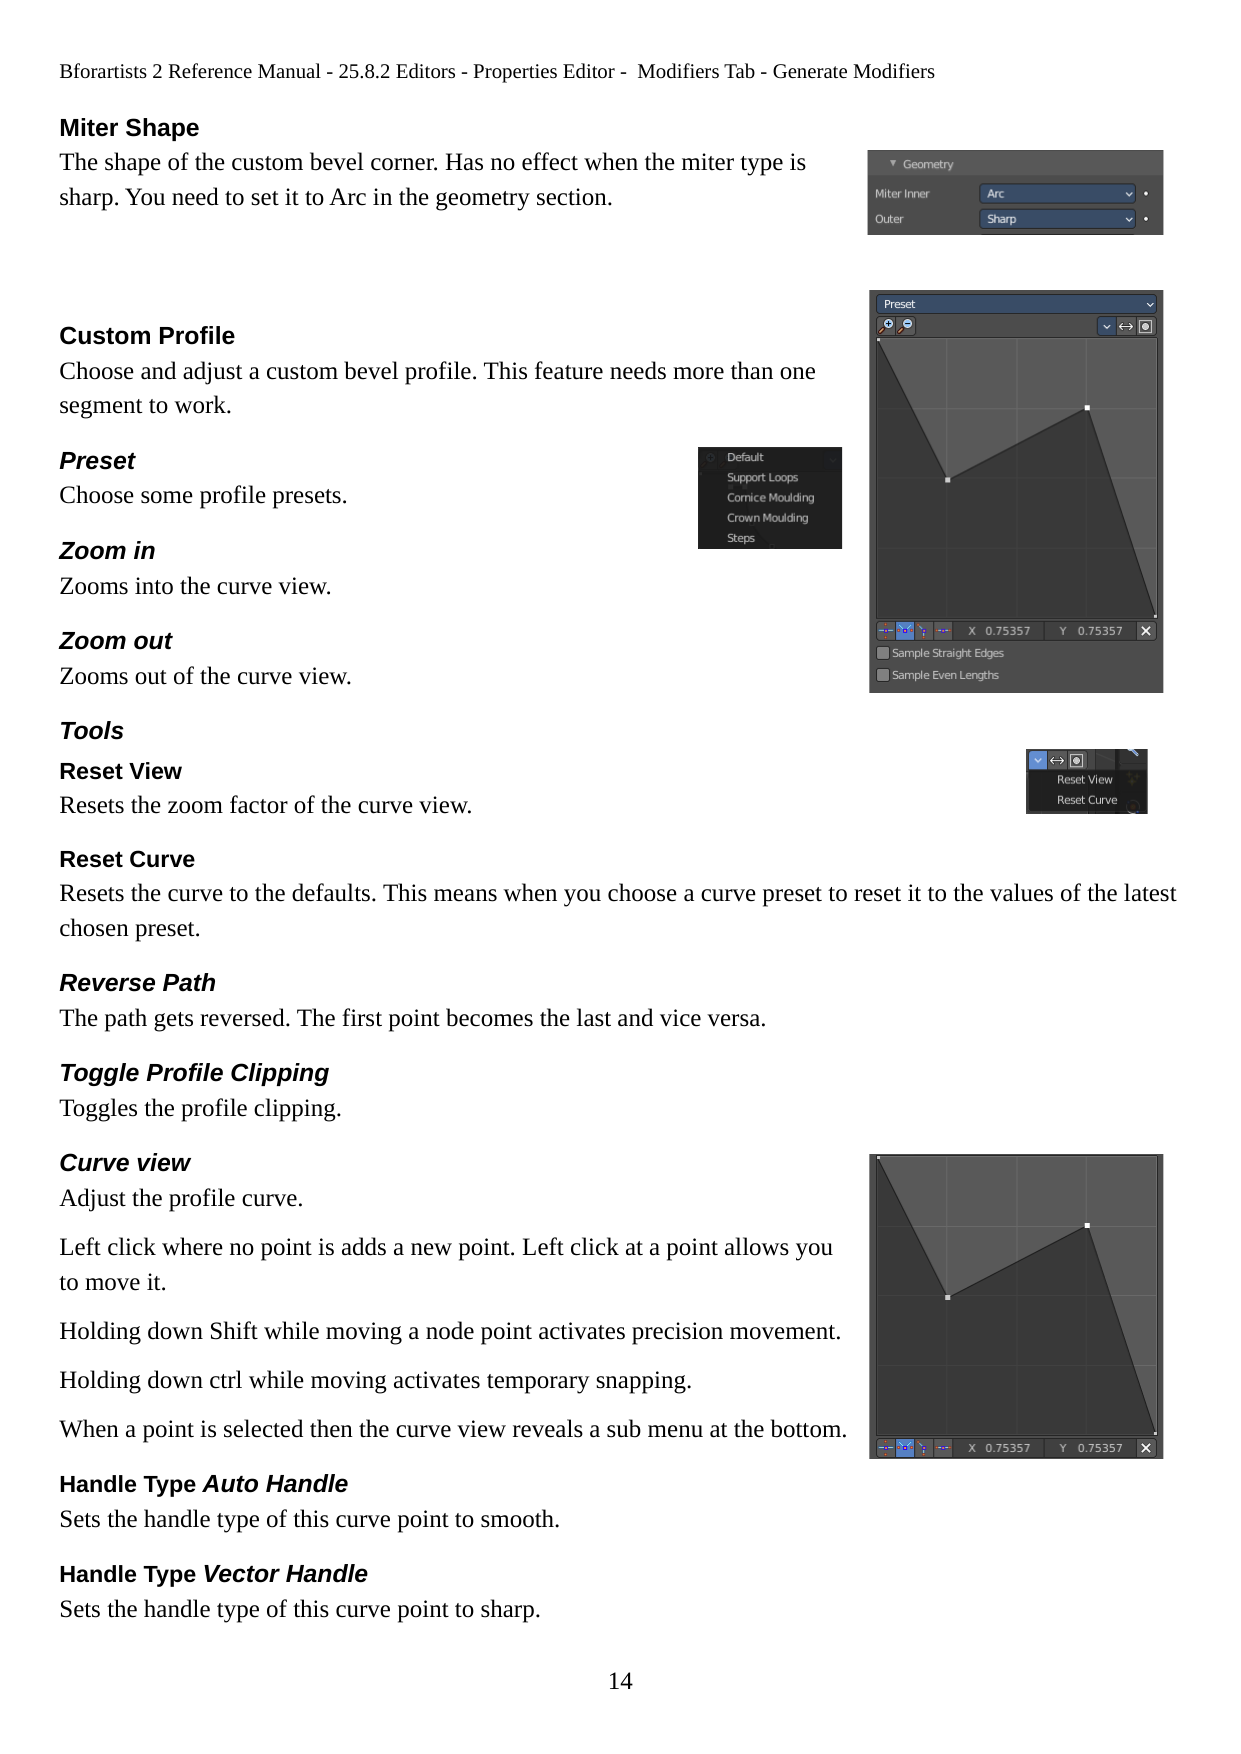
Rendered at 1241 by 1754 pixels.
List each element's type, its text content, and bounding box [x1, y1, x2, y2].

text Sets the handle type of this curve point to smooth. [59, 1504, 1181, 1533]
text [843, 481, 869, 509]
subtitle [1164, 446, 1181, 474]
subtitle Custom Profile [59, 321, 869, 350]
subtitle Zoom out [59, 626, 869, 654]
subtitle [1164, 536, 1181, 564]
text When a point is selected then the curve view reveals a sub menu at the bottom. [59, 1414, 869, 1443]
text The path gets reversed. The first point becomes the last and vice versa. [59, 1003, 1181, 1032]
text Choose some profile presets. [59, 481, 698, 509]
text Sets the handle type of this curve point to sharp. [59, 1594, 1181, 1623]
subtitle Curve view [59, 1148, 1181, 1177]
subtitle Tools [59, 716, 1181, 745]
subtitle Preset [59, 446, 869, 474]
text Holding down Shift while moving a node point activates precision movement. [59, 1316, 869, 1345]
picture [869, 290, 1164, 693]
picture [698, 447, 843, 549]
subtitle Zoom in [59, 536, 869, 564]
text The shape of the custom bevel corner. Has no effect when the miter type is sharp. You need to set it to Arc in the geometry section. [59, 147, 1181, 211]
subtitle [1164, 321, 1181, 350]
picture [1026, 749, 1148, 814]
subtitle Toggle Profile Clipping [59, 1058, 1181, 1087]
subtitle Handle Type Auto Handle [59, 1469, 1181, 1498]
text Left click where no point is adds a new point. Left click at a point allows you to move it. [59, 1232, 869, 1296]
subtitle Reset View [59, 757, 1026, 784]
subtitle [1148, 757, 1181, 784]
text Resets the curve to the defaults. This means when you choose a curve preset to reset it to the values of the latest chosen preset. [59, 878, 1181, 942]
text Adjust the profile curve. [59, 1183, 869, 1212]
picture [869, 1154, 1164, 1459]
text Resets the zoom factor of the curve view. [59, 790, 1181, 819]
subtitle Handle Type Vector Handle [59, 1559, 1181, 1588]
subtitle Reverse Path [59, 968, 1181, 997]
subtitle [1164, 626, 1181, 654]
text Zooms out of the curve view. [59, 661, 869, 689]
text Zooms into the curve view. [59, 571, 869, 599]
text Holding down ctrl while moving activates temporary snapping. [59, 1365, 869, 1394]
text Choose and adjust a custom bevel profile. This feature needs more than one segment to work. [59, 356, 869, 419]
text Toggles the profile clipping. [59, 1093, 1181, 1122]
subtitle Reset Curve [59, 846, 1181, 872]
subtitle Miter Shape [59, 113, 1181, 141]
picture [867, 150, 1164, 235]
